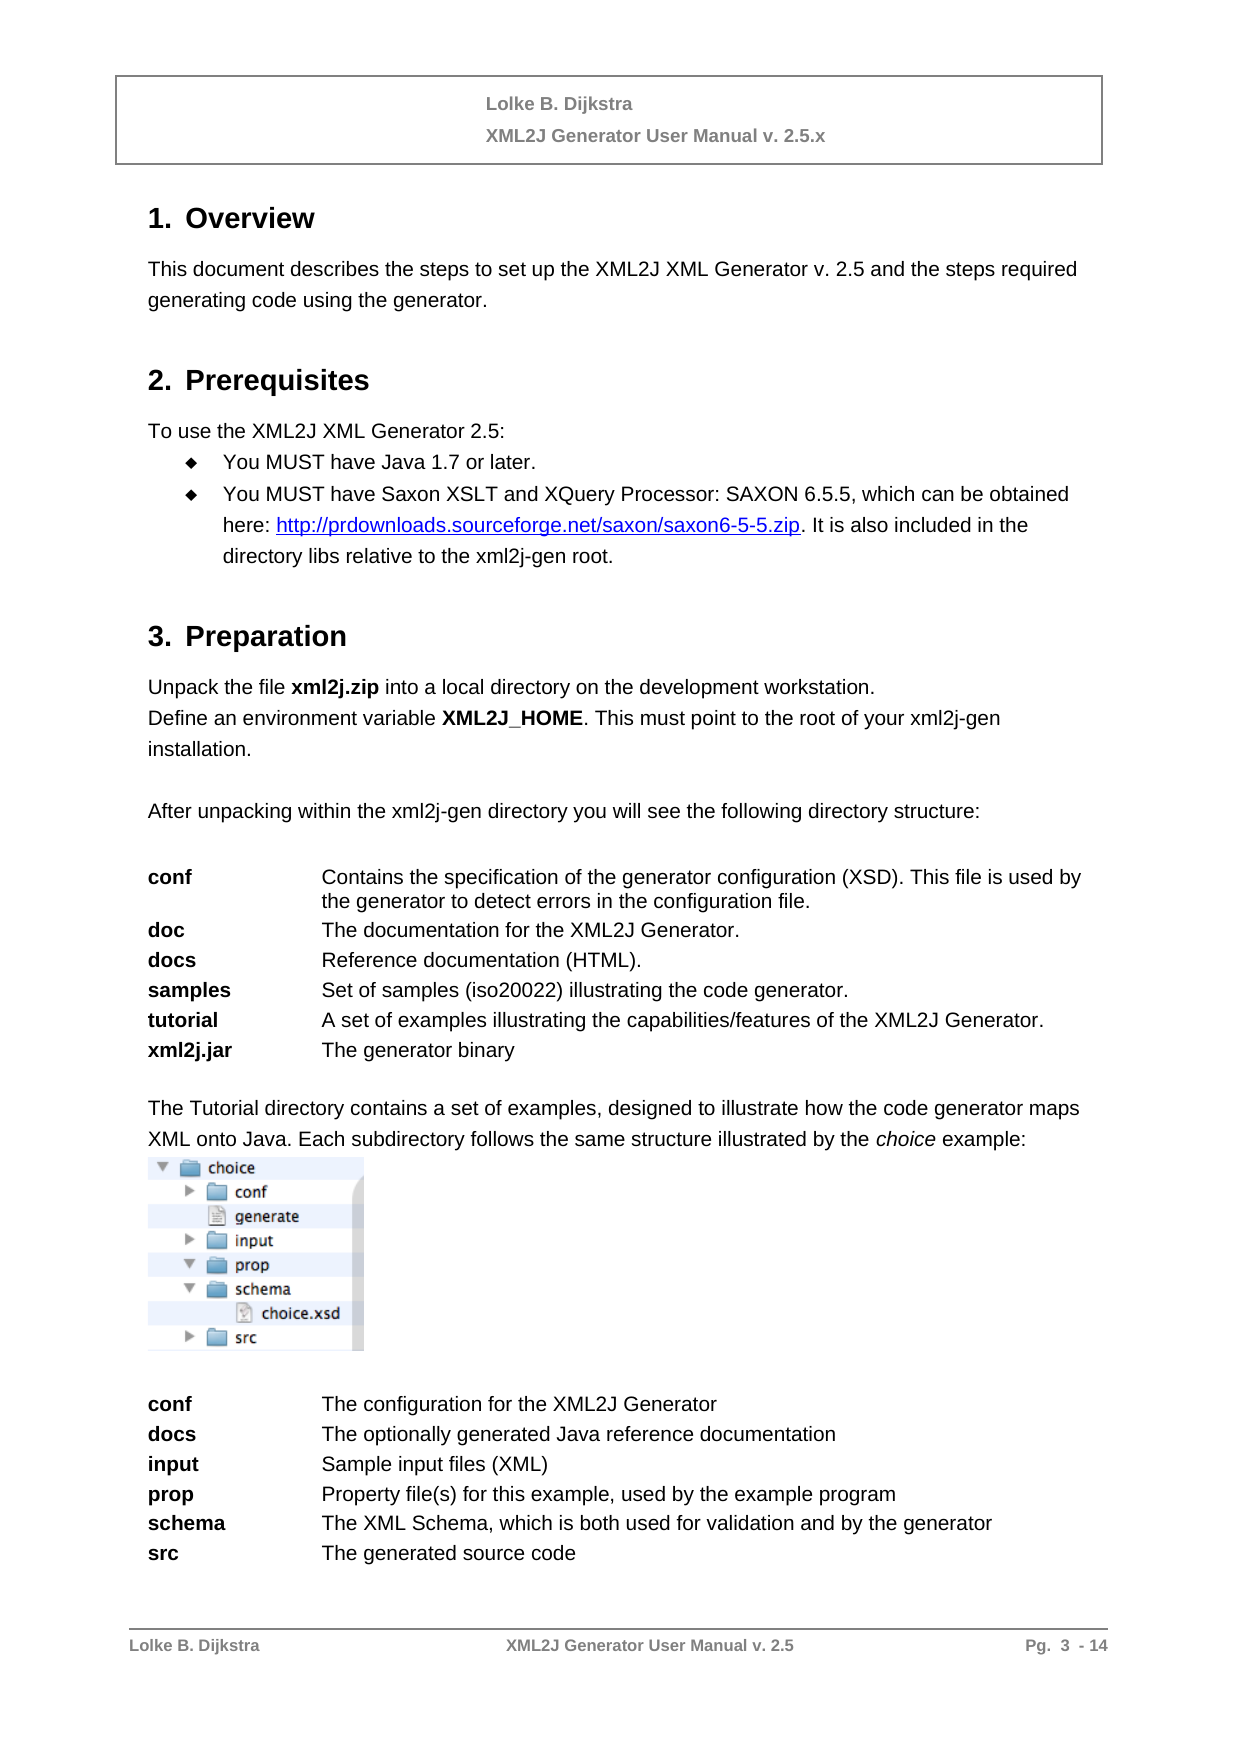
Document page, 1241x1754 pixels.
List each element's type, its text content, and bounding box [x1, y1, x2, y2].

table_cell Sample input files (XML) [310, 1449, 1102, 1478]
table_cell src [136, 1538, 310, 1568]
table_cell prop [136, 1479, 310, 1508]
table_header conf [136, 1389, 310, 1419]
table_cell docs [136, 1419, 310, 1449]
text After unpacking within the xml2j-gen directory you will see the following directory structure: [148, 799, 1090, 823]
table_cell A set of examples illustrating the capabilities/features of the XML2J Generator. [310, 1005, 1102, 1034]
table_cell The XML Schema, which is both used for validation and by the generator [310, 1508, 1102, 1538]
text The Tutorial directory contains a set of examples, designed to illustrate how the code generator maps XML onto Java. Each subdirectory follows the same structure illustrated by the choice example: [148, 1095, 1090, 1151]
table_cell Reference documentation (HTML). [310, 945, 1102, 975]
table_cell docs [136, 945, 310, 975]
subtitle Overview [148, 201, 1090, 234]
table_header Contains the specification of the generator configuration (XSD). This file is used by the generator to detect errors in the configuration file. [310, 862, 1102, 915]
table_cell input [136, 1449, 310, 1478]
table_header conf [136, 862, 310, 915]
table_cell The optionally generated Java reference documentation [310, 1419, 1102, 1449]
table_cell samples [136, 975, 310, 1005]
text To use the XML2J XML Generator 2.5: [148, 419, 1090, 443]
table_cell Property file(s) for this example, used by the example program [310, 1479, 1102, 1508]
table_cell schema [136, 1508, 310, 1538]
table_cell doc [136, 915, 310, 945]
table_header The configuration for the XML2J Generator [310, 1389, 1102, 1419]
table_cell The documentation for the XML2J Generator. [310, 915, 1102, 945]
text Define an environment variable XML2J_HOME. This must point to the root of your xml2j-gen installation. [148, 706, 1090, 761]
table_cell The generator binary [310, 1035, 1102, 1064]
table_cell xml2j.jar [136, 1035, 310, 1064]
table_cell Set of samples (iso20022) illustrating the code generator. [310, 975, 1102, 1005]
picture [147, 1157, 364, 1351]
subtitle Prerequisites [148, 363, 1090, 397]
list You MUST have Java 1.7 or later. [185, 450, 1090, 474]
text Unpack the file xml2j.zip into a local directory on the development workstation. [148, 675, 1090, 699]
list You MUST have Saxon XSLT and XQuery Processor: SAXON 6.5.5, which can be obtained here: http://prdownloads.sourceforge.net/saxon/saxon6-5-5.zip. It is also included in the directory libs relative to the xml2j-gen root. [185, 481, 1090, 568]
text This document describes the steps to set up the XML2J XML Generator v. 2.5 and the steps required generating code using the generator. [148, 257, 1090, 312]
subtitle Preparation [148, 619, 1090, 652]
table_cell tutorial [136, 1005, 310, 1034]
table_cell The generated source code [310, 1538, 1102, 1568]
